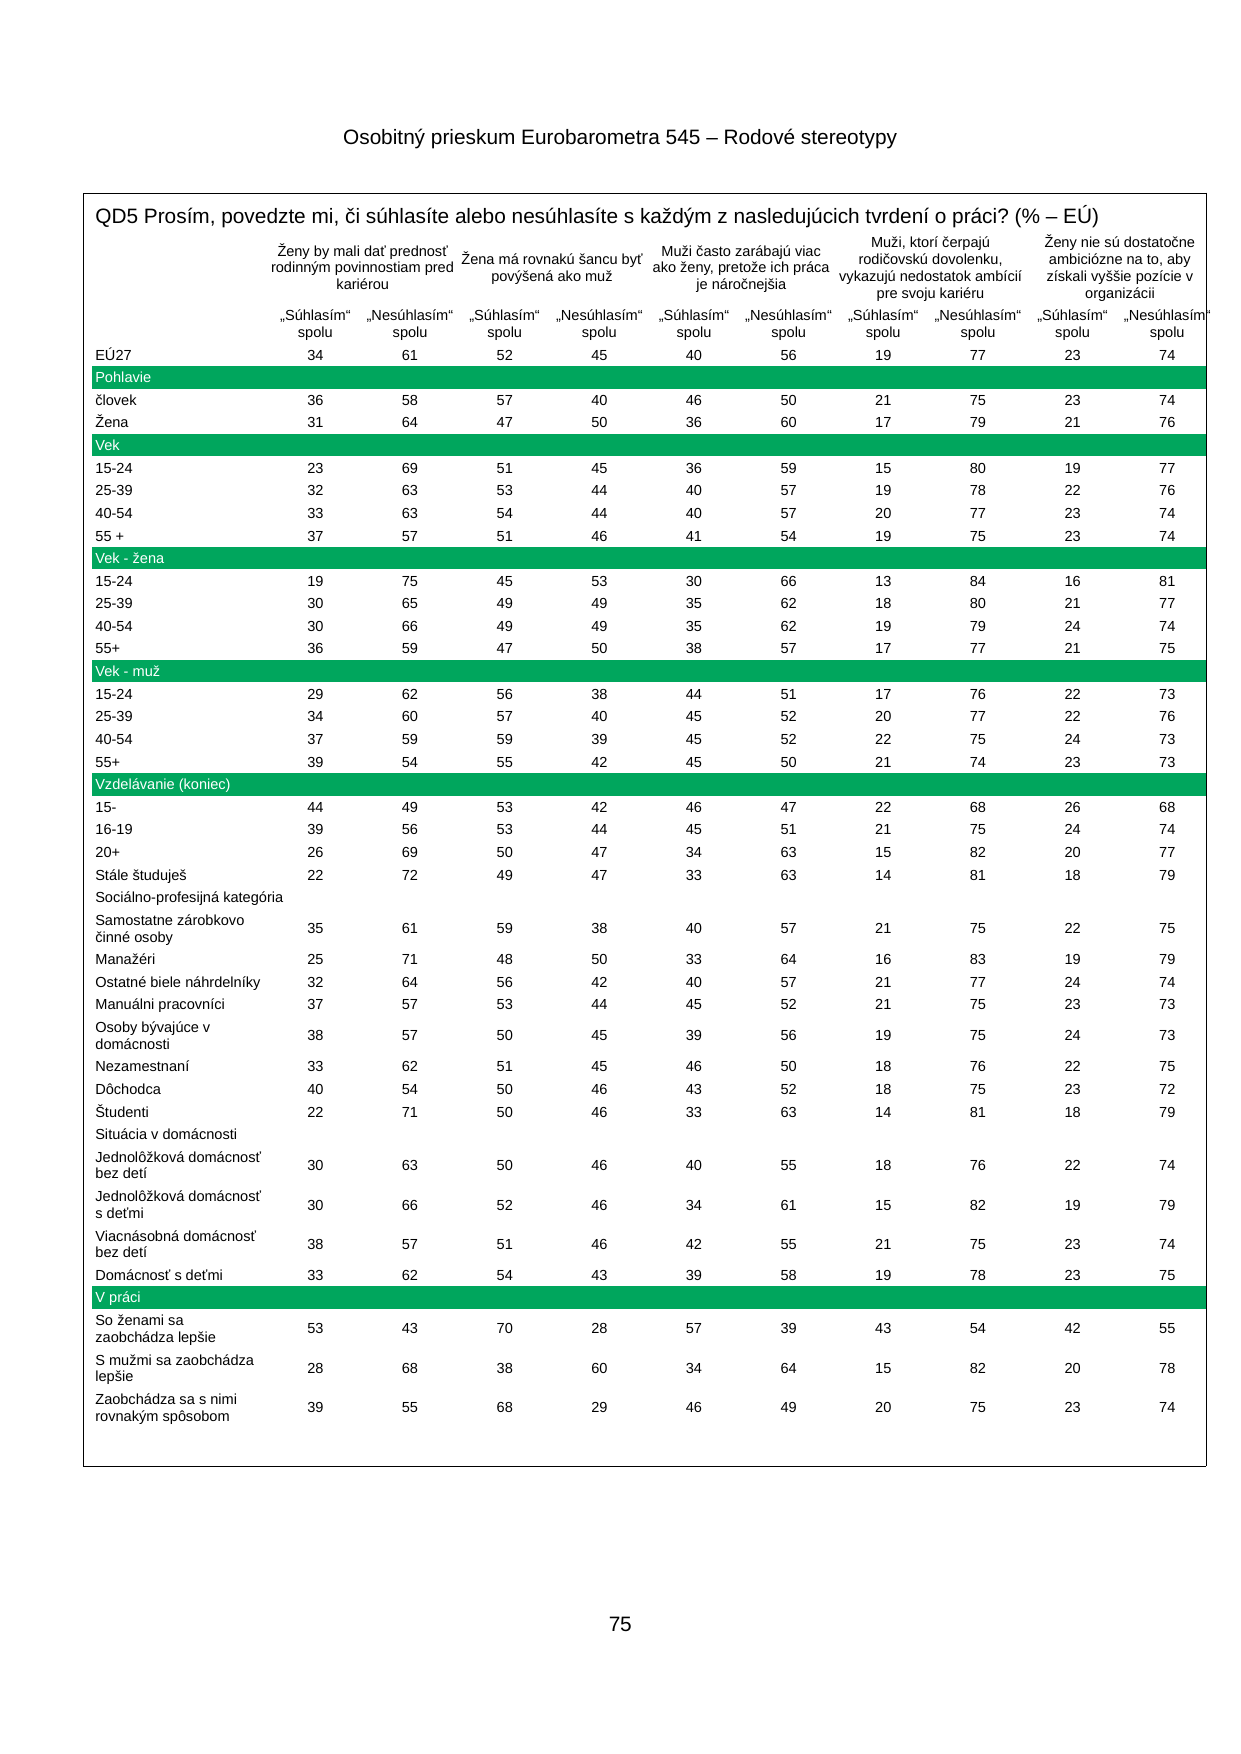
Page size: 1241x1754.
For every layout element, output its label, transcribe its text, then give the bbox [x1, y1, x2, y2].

table_cell 35 [646, 615, 741, 637]
table_cell 16-19 [92, 818, 268, 841]
table_cell 36 [646, 411, 741, 434]
table_cell 71 [363, 948, 457, 971]
table_cell 42 [552, 796, 646, 818]
table_cell 63 [741, 863, 836, 886]
table_cell Žena [92, 411, 268, 434]
table_cell 41 [646, 524, 741, 547]
table_cell 75 [930, 389, 1025, 411]
table_cell 57 [741, 637, 836, 660]
table_cell 23 [1025, 1224, 1120, 1264]
table_cell 76 [930, 1146, 1025, 1185]
table_cell Študenti [92, 1100, 268, 1123]
table_cell Manuálni pracovníci [92, 993, 268, 1016]
table_cell 17 [836, 683, 930, 705]
table_cell 38 [268, 1016, 362, 1055]
table_cell 22 [1025, 479, 1120, 502]
table_cell 48 [457, 948, 552, 971]
table_cell 49 [741, 1388, 836, 1427]
table_cell 62 [363, 683, 457, 705]
table_cell 73 [1120, 1016, 1206, 1055]
table_cell 77 [1120, 592, 1206, 615]
table_cell 40 [552, 389, 646, 411]
table_cell 15 [836, 841, 930, 863]
table_cell 45 [646, 993, 741, 1016]
table_cell Žena má rovnakú šancu byť povýšená ako muž [457, 231, 646, 304]
table_cell 40 [552, 705, 646, 728]
table_cell 15 [836, 1348, 930, 1388]
table_cell 76 [1120, 479, 1206, 502]
table_cell 45 [552, 1016, 646, 1055]
table_cell Ženy nie sú dostatočne ambiciózne na to, aby získali vyššie pozície v organizácii [1025, 231, 1206, 304]
table_cell 20+ [92, 841, 268, 863]
table_cell 54 [363, 750, 457, 773]
table_cell 63 [363, 1146, 457, 1185]
table_cell 20 [836, 705, 930, 728]
table_cell 50 [457, 1100, 552, 1123]
table_cell 20 [836, 502, 930, 524]
table_cell 73 [1120, 993, 1206, 1016]
table_cell 30 [268, 592, 362, 615]
table_cell 46 [552, 1185, 646, 1224]
table_cell 15 [836, 1185, 930, 1224]
table_cell 73 [1120, 728, 1206, 750]
table_cell Situácia v domácnosti [92, 1123, 1206, 1146]
table_cell 59 [741, 456, 836, 479]
table_cell 53 [457, 479, 552, 502]
table_cell 23 [1025, 389, 1120, 411]
table_cell 33 [646, 863, 741, 886]
table_cell 53 [268, 1309, 362, 1348]
table_cell 36 [646, 456, 741, 479]
table_cell 19 [836, 1264, 930, 1286]
table_cell Nezamestnaní [92, 1055, 268, 1078]
table_cell 74 [1120, 615, 1206, 637]
table_cell 61 [363, 909, 457, 948]
table_cell 50 [552, 637, 646, 660]
table_cell 21 [836, 909, 930, 948]
table_cell 74 [1120, 1146, 1206, 1185]
table_cell 55+ [92, 637, 268, 660]
table_cell Jednolôžková domácnosť bez detí [92, 1146, 268, 1185]
table_cell 61 [741, 1185, 836, 1224]
table_cell 46 [646, 796, 741, 818]
table_cell 45 [646, 728, 741, 750]
table_cell 21 [836, 971, 930, 993]
table_cell 55 [363, 1388, 457, 1427]
table_cell 21 [836, 389, 930, 411]
table_cell „Nesúhlasím“ spolu [1120, 304, 1206, 343]
table_cell 14 [836, 863, 930, 886]
table_cell 40 [646, 502, 741, 524]
table_cell 72 [363, 863, 457, 886]
table_cell 15-24 [92, 456, 268, 479]
table_cell 33 [268, 502, 362, 524]
table_cell Vek - žena [92, 547, 1206, 569]
table_cell 79 [1120, 1100, 1206, 1123]
table_cell 55 [457, 750, 552, 773]
table_cell 21 [1025, 637, 1120, 660]
table_cell 43 [646, 1078, 741, 1100]
table_cell 52 [741, 728, 836, 750]
table_cell 57 [646, 1309, 741, 1348]
table_cell 40 [646, 909, 741, 948]
table_cell Pohlavie [92, 366, 1206, 389]
table_cell 21 [836, 818, 930, 841]
table_cell 18 [1025, 1100, 1120, 1123]
table_cell 25-39 [92, 705, 268, 728]
table_cell „Súhlasím“ spolu [836, 304, 930, 343]
table_cell 75 [930, 818, 1025, 841]
table_cell 16 [1025, 570, 1120, 592]
table_cell 79 [930, 615, 1025, 637]
table_cell 23 [1025, 524, 1120, 547]
table_cell 78 [930, 1264, 1025, 1286]
table_cell 22 [1025, 683, 1120, 705]
table_cell 23 [1025, 750, 1120, 773]
table_cell 82 [930, 1185, 1025, 1224]
table_cell 15-24 [92, 570, 268, 592]
table_cell 24 [1025, 728, 1120, 750]
table_cell 69 [363, 841, 457, 863]
table_cell Zaobchádza sa s nimi rovnakým spôsobom [92, 1388, 268, 1427]
table_cell 23 [1025, 1264, 1120, 1286]
table_cell 50 [741, 389, 836, 411]
table_cell 47 [552, 841, 646, 863]
table_cell 44 [552, 479, 646, 502]
table_cell V práci [92, 1286, 1206, 1309]
table_cell 29 [268, 683, 362, 705]
table_cell 43 [363, 1309, 457, 1348]
table_cell 77 [930, 637, 1025, 660]
table_cell 58 [741, 1264, 836, 1286]
table_cell 18 [836, 1078, 930, 1100]
table_cell 53 [457, 796, 552, 818]
table_cell 76 [1120, 705, 1206, 728]
table_cell 52 [741, 993, 836, 1016]
table_cell 40 [646, 479, 741, 502]
table_cell 57 [741, 479, 836, 502]
table_cell 63 [363, 479, 457, 502]
table_cell 75 [930, 909, 1025, 948]
table_cell 66 [363, 1185, 457, 1224]
table_cell 64 [363, 971, 457, 993]
table_cell So ženami sa zaobchádza lepšie [92, 1309, 268, 1348]
table_cell 40 [646, 1146, 741, 1185]
table_cell 15 [836, 456, 930, 479]
table_cell 23 [1025, 344, 1120, 366]
table_cell 56 [457, 683, 552, 705]
table_cell 64 [741, 1348, 836, 1388]
table_cell 23 [1025, 1388, 1120, 1427]
table_cell 78 [930, 479, 1025, 502]
table_cell 64 [363, 411, 457, 434]
table_cell 15-24 [92, 683, 268, 705]
table_cell 73 [1120, 683, 1206, 705]
table_cell 44 [552, 818, 646, 841]
table_cell 75 [930, 1388, 1025, 1427]
table_cell 50 [457, 1146, 552, 1185]
table_cell 75 [930, 1078, 1025, 1100]
table_cell 39 [552, 728, 646, 750]
table_cell 18 [836, 1146, 930, 1185]
table_cell 44 [268, 796, 362, 818]
table_cell 56 [741, 344, 836, 366]
table_cell 15- [92, 796, 268, 818]
table_cell 56 [741, 1016, 836, 1055]
table_cell 16 [836, 948, 930, 971]
table_cell človek [92, 389, 268, 411]
table_cell [92, 304, 268, 343]
table_cell 14 [836, 1100, 930, 1123]
table_cell 74 [1120, 344, 1206, 366]
table_cell 76 [930, 1055, 1025, 1078]
table_cell Dôchodca [92, 1078, 268, 1100]
table_cell 39 [741, 1309, 836, 1348]
table_cell 74 [1120, 1388, 1206, 1427]
table_cell 66 [363, 615, 457, 637]
table_cell 63 [363, 502, 457, 524]
table_cell 62 [741, 615, 836, 637]
table_cell 75 [1120, 1055, 1206, 1078]
table_cell 55+ [92, 750, 268, 773]
table_cell 78 [1120, 1348, 1206, 1388]
table_cell 75 [1120, 637, 1206, 660]
table_cell 59 [457, 728, 552, 750]
table_cell 53 [457, 993, 552, 1016]
table_cell 32 [268, 479, 362, 502]
table_cell 45 [552, 1055, 646, 1078]
table_cell 19 [836, 615, 930, 637]
table_cell 40-54 [92, 615, 268, 637]
table_cell 71 [363, 1100, 457, 1123]
table_cell 59 [457, 909, 552, 948]
table_cell 33 [268, 1055, 362, 1078]
table_cell [92, 231, 268, 304]
table_cell 21 [836, 1224, 930, 1264]
table_cell 56 [363, 818, 457, 841]
table_cell 77 [930, 705, 1025, 728]
table_cell 19 [1025, 456, 1120, 479]
table_cell 22 [268, 1100, 362, 1123]
table_cell 42 [646, 1224, 741, 1264]
table_cell „Súhlasím“ spolu [268, 304, 362, 343]
table_cell Vzdelávanie (koniec) [92, 773, 1206, 796]
table_cell 35 [646, 592, 741, 615]
table_cell 19 [1025, 948, 1120, 971]
table_cell 81 [930, 863, 1025, 886]
table_cell 47 [457, 637, 552, 660]
table_cell 38 [457, 1348, 552, 1388]
table_cell 34 [268, 344, 362, 366]
table_cell 28 [268, 1348, 362, 1388]
table_cell 77 [930, 502, 1025, 524]
table_cell 22 [836, 728, 930, 750]
table_cell 54 [457, 502, 552, 524]
table_cell 46 [552, 524, 646, 547]
table_cell 54 [363, 1078, 457, 1100]
table_cell 59 [363, 728, 457, 750]
table_cell 57 [741, 909, 836, 948]
table_cell 35 [268, 909, 362, 948]
table_cell 55 [741, 1224, 836, 1264]
table_cell 30 [268, 1185, 362, 1224]
table_cell Vek [92, 434, 1206, 456]
table_cell 38 [646, 637, 741, 660]
table_cell 51 [457, 456, 552, 479]
table_cell 47 [552, 863, 646, 886]
table_cell „Súhlasím“ spolu [457, 304, 552, 343]
table_cell 60 [741, 411, 836, 434]
table_cell „Nesúhlasím“ spolu [552, 304, 646, 343]
table_cell 52 [741, 1078, 836, 1100]
table_cell 51 [457, 524, 552, 547]
table_cell Stále študuješ [92, 863, 268, 886]
table_cell 57 [741, 502, 836, 524]
table_cell Sociálno-profesijná kategória [92, 886, 1206, 908]
table_cell 33 [646, 1100, 741, 1123]
table_cell 74 [1120, 524, 1206, 547]
table_cell 75 [930, 728, 1025, 750]
table_cell 80 [930, 456, 1025, 479]
table_cell Manažéri [92, 948, 268, 971]
table_cell 77 [1120, 456, 1206, 479]
table_cell Domácnosť s deťmi [92, 1264, 268, 1286]
table_cell 21 [1025, 411, 1120, 434]
table_cell 22 [1025, 1055, 1120, 1078]
table_cell 21 [1025, 592, 1120, 615]
table_cell 55 [741, 1146, 836, 1185]
table_cell 49 [457, 863, 552, 886]
table_cell 22 [1025, 705, 1120, 728]
table_cell 23 [268, 456, 362, 479]
table_cell 68 [1120, 796, 1206, 818]
table_cell 46 [552, 1078, 646, 1100]
table_cell 51 [741, 818, 836, 841]
table_cell „Nesúhlasím“ spolu [363, 304, 457, 343]
table_cell 21 [836, 993, 930, 1016]
table_cell 74 [1120, 1224, 1206, 1264]
table_cell 22 [1025, 909, 1120, 948]
table_cell 40-54 [92, 502, 268, 524]
table_cell 38 [552, 683, 646, 705]
table_header QD5 Prosím, povedzte mi, či súhlasíte alebo nesúhlasíte s každým z nasledujúcich tvrdení o práci? (% – EÚ) [92, 201, 1206, 231]
table_cell 46 [646, 1388, 741, 1427]
table_cell 43 [836, 1309, 930, 1348]
table_cell 46 [646, 389, 741, 411]
table_cell 61 [363, 344, 457, 366]
table_cell 46 [552, 1100, 646, 1123]
table_cell 38 [268, 1224, 362, 1264]
table_cell 75 [1120, 909, 1206, 948]
table_cell 45 [552, 456, 646, 479]
table_cell 36 [268, 389, 362, 411]
table_cell 81 [930, 1100, 1025, 1123]
table_cell 19 [836, 524, 930, 547]
table_cell 30 [268, 1146, 362, 1185]
table_cell 50 [457, 1078, 552, 1100]
table_cell 23 [1025, 993, 1120, 1016]
table_cell 49 [552, 592, 646, 615]
table_cell 39 [268, 818, 362, 841]
table_cell 57 [363, 1016, 457, 1055]
table_cell 60 [552, 1348, 646, 1388]
table_cell 55 + [92, 524, 268, 547]
table_cell 50 [552, 948, 646, 971]
table_cell 73 [1120, 750, 1206, 773]
table_cell 40-54 [92, 728, 268, 750]
table_cell Muži často zarábajú viac ako ženy, pretože ich práca je náročnejšia [646, 231, 836, 304]
table_cell 74 [1120, 818, 1206, 841]
table_cell 62 [741, 592, 836, 615]
table_cell 74 [1120, 971, 1206, 993]
table_cell 57 [457, 389, 552, 411]
table_cell 79 [1120, 1185, 1206, 1224]
table_cell 34 [646, 841, 741, 863]
table_cell 42 [1025, 1309, 1120, 1348]
table_cell 50 [741, 1055, 836, 1078]
table_cell 23 [1025, 1078, 1120, 1100]
table_cell 46 [646, 1055, 741, 1078]
table_cell 76 [1120, 411, 1206, 434]
table_cell 72 [1120, 1078, 1206, 1100]
table_cell Jednolôžková domácnosť s deťmi [92, 1185, 268, 1224]
table_cell 80 [930, 592, 1025, 615]
table_cell 55 [1120, 1309, 1206, 1348]
table_cell 53 [552, 570, 646, 592]
table_cell 33 [646, 948, 741, 971]
table_cell 32 [268, 971, 362, 993]
table_cell 37 [268, 728, 362, 750]
table_cell 68 [930, 796, 1025, 818]
table_cell 74 [1120, 389, 1206, 411]
table_cell 77 [930, 344, 1025, 366]
table_cell 20 [1025, 1348, 1120, 1388]
table_cell 70 [457, 1309, 552, 1348]
table_cell 45 [646, 818, 741, 841]
table_cell Osoby bývajúce v domácnosti [92, 1016, 268, 1055]
table_cell 75 [1120, 1264, 1206, 1286]
table_cell 79 [1120, 863, 1206, 886]
table_cell 39 [646, 1264, 741, 1286]
table_cell 17 [836, 637, 930, 660]
table_cell 74 [1120, 502, 1206, 524]
table_cell 49 [363, 796, 457, 818]
table_cell 53 [457, 818, 552, 841]
table_cell 84 [930, 570, 1025, 592]
table_cell 26 [268, 841, 362, 863]
table_cell 19 [1025, 1185, 1120, 1224]
table_cell 34 [646, 1348, 741, 1388]
table_cell 64 [741, 948, 836, 971]
table_cell 45 [646, 750, 741, 773]
table_cell 40 [646, 971, 741, 993]
table_cell 66 [741, 570, 836, 592]
table_cell 57 [363, 524, 457, 547]
table_cell Ženy by mali dať prednosť rodinným povinnostiam pred kariérou [268, 231, 457, 304]
table_cell 51 [457, 1055, 552, 1078]
table_cell 77 [930, 971, 1025, 993]
table_cell 49 [457, 615, 552, 637]
table_cell 39 [268, 750, 362, 773]
table_cell 68 [457, 1388, 552, 1427]
table_cell 46 [552, 1146, 646, 1185]
table_cell 75 [930, 1016, 1025, 1055]
table_cell „Súhlasím“ spolu [1025, 304, 1120, 343]
table_cell 45 [457, 570, 552, 592]
table_cell 75 [363, 570, 457, 592]
table_cell Viacnásobná domácnosť bez detí [92, 1224, 268, 1264]
table_cell „Nesúhlasím“ spolu [930, 304, 1025, 343]
table_cell 51 [741, 683, 836, 705]
table_cell 50 [457, 1016, 552, 1055]
table_cell 82 [930, 1348, 1025, 1388]
table_cell 20 [836, 1388, 930, 1427]
table_cell 63 [741, 841, 836, 863]
table_cell 13 [836, 570, 930, 592]
table_cell 23 [1025, 502, 1120, 524]
table_cell 63 [741, 1100, 836, 1123]
table_cell 19 [836, 479, 930, 502]
table_cell 25-39 [92, 592, 268, 615]
table_cell 79 [1120, 948, 1206, 971]
table_cell 75 [930, 1224, 1025, 1264]
table_cell 40 [646, 344, 741, 366]
table_cell 19 [268, 570, 362, 592]
table_cell 19 [836, 344, 930, 366]
table_cell 51 [457, 1224, 552, 1264]
table_cell 45 [646, 705, 741, 728]
table_cell Muži, ktorí čerpajú rodičovskú dovolenku, vykazujú nedostatok ambícií pre svoju kariéru [836, 231, 1025, 304]
table_cell 45 [552, 344, 646, 366]
table_cell 82 [930, 841, 1025, 863]
table_cell 52 [457, 344, 552, 366]
table_cell 20 [1025, 841, 1120, 863]
table_cell 76 [930, 683, 1025, 705]
table_cell 54 [930, 1309, 1025, 1348]
table_cell 22 [268, 863, 362, 886]
table_cell S mužmi sa zaobchádza lepšie [92, 1348, 268, 1388]
table_cell 57 [741, 971, 836, 993]
table_cell 18 [1025, 863, 1120, 886]
table_cell 49 [457, 592, 552, 615]
table_cell 21 [836, 750, 930, 773]
table_cell 40 [268, 1078, 362, 1100]
table_cell 34 [646, 1185, 741, 1224]
table_cell 28 [552, 1309, 646, 1348]
table_cell 38 [552, 909, 646, 948]
table_cell 37 [268, 993, 362, 1016]
table_cell 36 [268, 637, 362, 660]
table_cell 39 [268, 1388, 362, 1427]
table_cell 50 [741, 750, 836, 773]
table_cell „Nesúhlasím“ spolu [741, 304, 836, 343]
table_cell 54 [741, 524, 836, 547]
table_cell 62 [363, 1264, 457, 1286]
table_cell 57 [457, 705, 552, 728]
table_cell „Súhlasím“ spolu [646, 304, 741, 343]
table_cell 25-39 [92, 479, 268, 502]
table_cell 37 [268, 524, 362, 547]
table_cell 30 [268, 615, 362, 637]
table_cell 29 [552, 1388, 646, 1427]
table_cell 52 [741, 705, 836, 728]
table_cell 22 [1025, 1146, 1120, 1185]
table_cell 43 [552, 1264, 646, 1286]
table_cell 25 [268, 948, 362, 971]
table_cell 50 [552, 411, 646, 434]
table_cell 49 [552, 615, 646, 637]
table_cell 65 [363, 592, 457, 615]
table_cell 50 [457, 841, 552, 863]
table_cell 24 [1025, 1016, 1120, 1055]
table_cell 17 [836, 411, 930, 434]
table_cell 44 [646, 683, 741, 705]
table_cell 46 [552, 1224, 646, 1264]
table_cell 44 [552, 502, 646, 524]
table_cell 18 [836, 1055, 930, 1078]
table_cell 24 [1025, 818, 1120, 841]
table_cell 30 [646, 570, 741, 592]
table_cell 74 [930, 750, 1025, 773]
table_cell 52 [457, 1185, 552, 1224]
table_cell 75 [930, 524, 1025, 547]
table_cell 77 [1120, 841, 1206, 863]
table_cell 24 [1025, 971, 1120, 993]
table_cell 31 [268, 411, 362, 434]
table_cell 42 [552, 750, 646, 773]
table_cell 34 [268, 705, 362, 728]
table_cell 62 [363, 1055, 457, 1078]
table_cell 47 [741, 796, 836, 818]
table_cell 57 [363, 1224, 457, 1264]
table_cell 18 [836, 592, 930, 615]
table_cell 22 [836, 796, 930, 818]
table_cell 75 [930, 993, 1025, 1016]
table_cell 69 [363, 456, 457, 479]
table_cell 33 [268, 1264, 362, 1286]
table_cell 58 [363, 389, 457, 411]
table_cell EÚ27 [92, 344, 268, 366]
table_cell 56 [457, 971, 552, 993]
table_cell 68 [363, 1348, 457, 1388]
table_cell 47 [457, 411, 552, 434]
table_cell 60 [363, 705, 457, 728]
table_cell 42 [552, 971, 646, 993]
table_cell 44 [552, 993, 646, 1016]
table_cell 19 [836, 1016, 930, 1055]
table_cell 83 [930, 948, 1025, 971]
table_cell 54 [457, 1264, 552, 1286]
table_cell 79 [930, 411, 1025, 434]
table_cell 39 [646, 1016, 741, 1055]
table_cell 57 [363, 993, 457, 1016]
table_cell Vek - muž [92, 660, 1206, 682]
table_cell Samostatne zárobkovo činné osoby [92, 909, 268, 948]
table_cell 59 [363, 637, 457, 660]
table_cell 26 [1025, 796, 1120, 818]
table_cell 81 [1120, 570, 1206, 592]
table_cell Ostatné biele náhrdelníky [92, 971, 268, 993]
table_cell 24 [1025, 615, 1120, 637]
